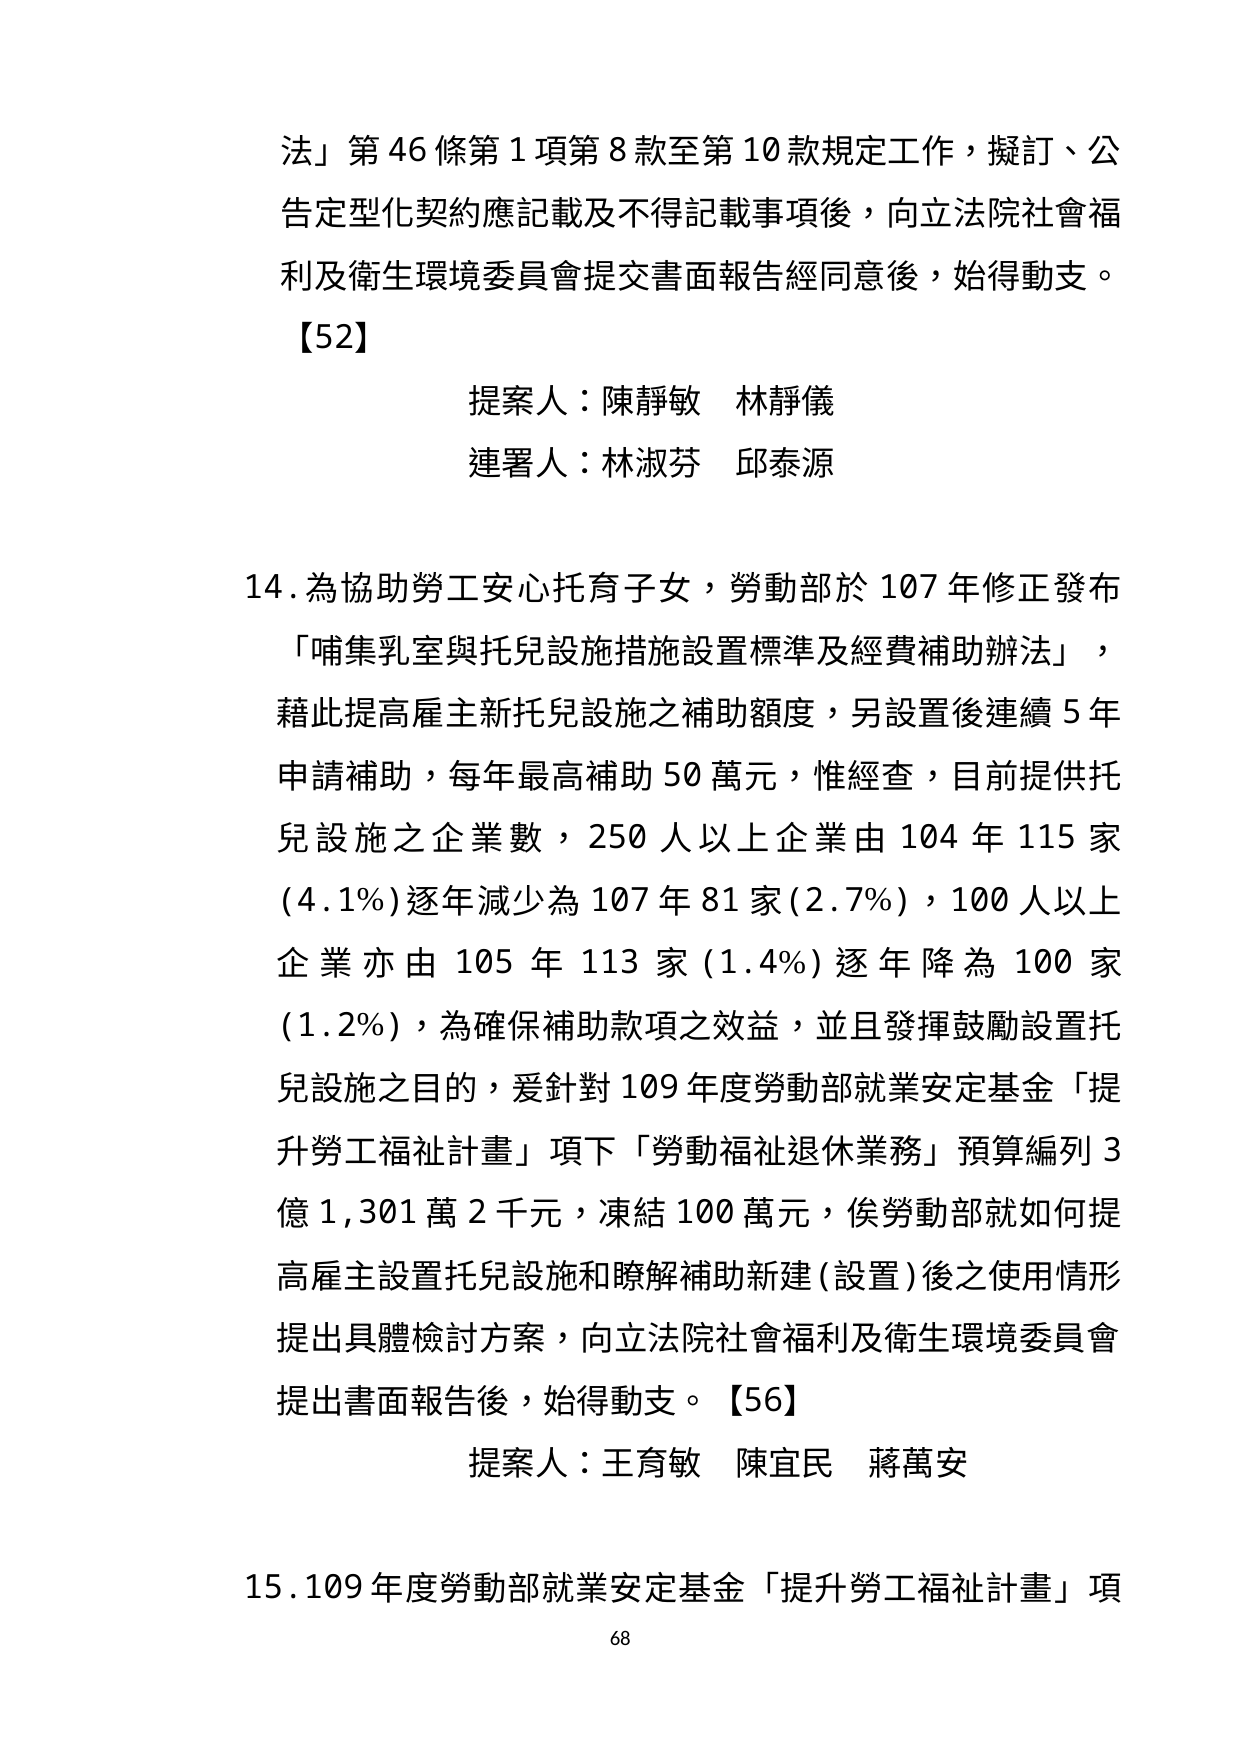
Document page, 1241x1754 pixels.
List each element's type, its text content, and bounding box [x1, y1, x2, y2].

text 法」第46條第1項第8款至第10款規定工作，擬訂、公告定型化契約應記載及不得記載事項後，向立法院社會福利及衛生環境委員會提交書面報告經同意後，始得動支。【52】 [281, 107, 1122, 357]
text 連署人：林淑芬 邱泰源 [468, 419, 1122, 482]
text 提案人：陳靜敏 林靜儀 [468, 357, 1122, 419]
text 14.為協助勞工安心托育子女，勞動部於107年修正發布「哺集乳室與托兒設施措施設置標準及經費補助辦法」，藉此提高雇主新托兒設施之補助額度，另設置後連續5年申請補助，每年最高補助50萬元，惟經查，目前提供托兒設施之企業數，250人以上企業由104年115家(4.1%)逐年減少為107年81家(2.7%)，100人以上企業亦由105年113家(1.4%)逐年降為100家(1.2%)，為確保補助款項之效益，並且發揮鼓勵設置托兒設施之目的，爰針對109年度勞動部就業安定基金「提升勞工福祉計畫」項下「勞動福祉退休業務」預算編列3億1,301萬2千元，凍結100萬元，俟勞動部就如何提高雇主設置托兒設施和瞭解補助新建(設置)後之使用情形提出具體檢討方案，向立法院社會福利及衛生環境委員會提出書面報告後，始得動支。【56】 [243, 544, 1122, 1419]
text 提案人：王育敏 陳宜民 蔣萬安 [468, 1419, 1122, 1482]
text 15.109年度勞動部就業安定基金「提升勞工福祉計畫」項 [243, 1544, 1122, 1607]
